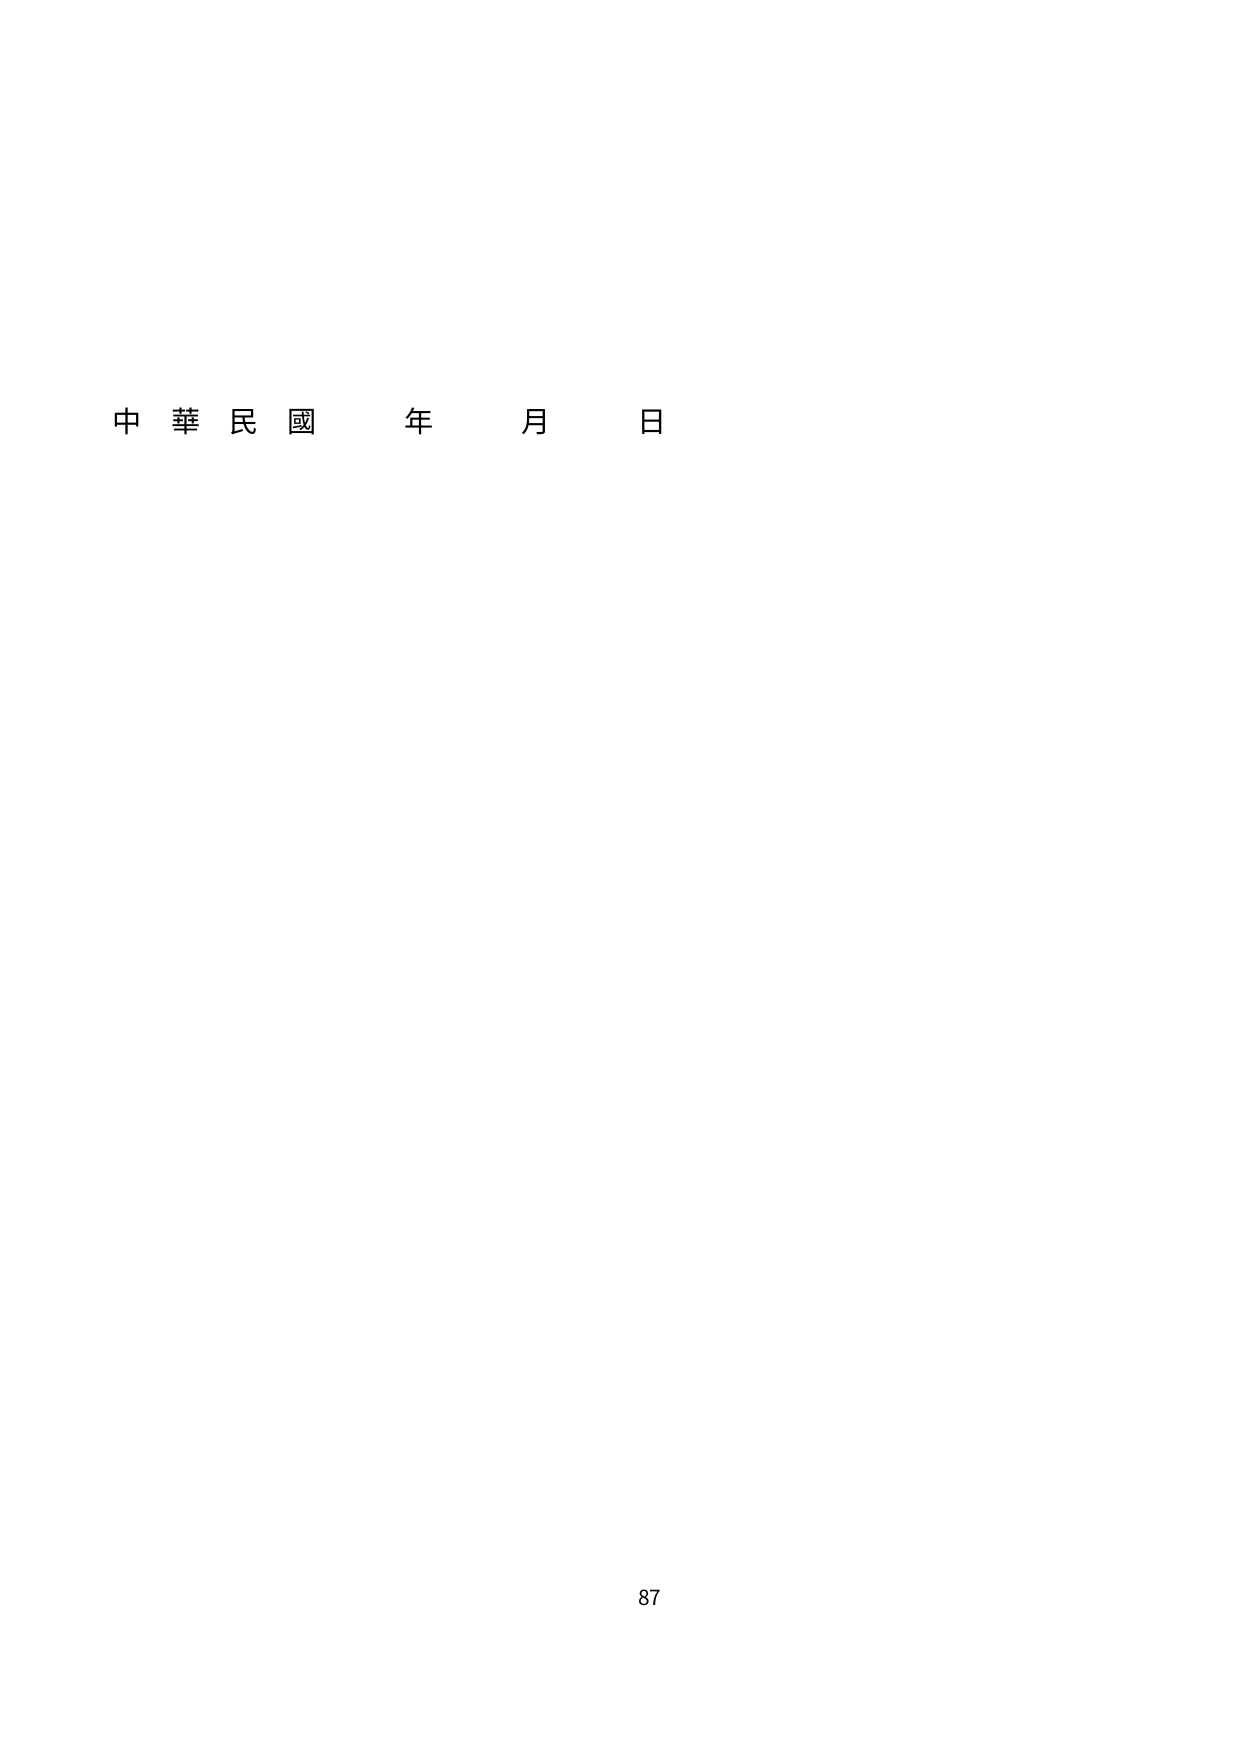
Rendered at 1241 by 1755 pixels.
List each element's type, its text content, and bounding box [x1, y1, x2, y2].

subtitle 中 華 民 國 年 月 日 [112, 378, 1128, 441]
